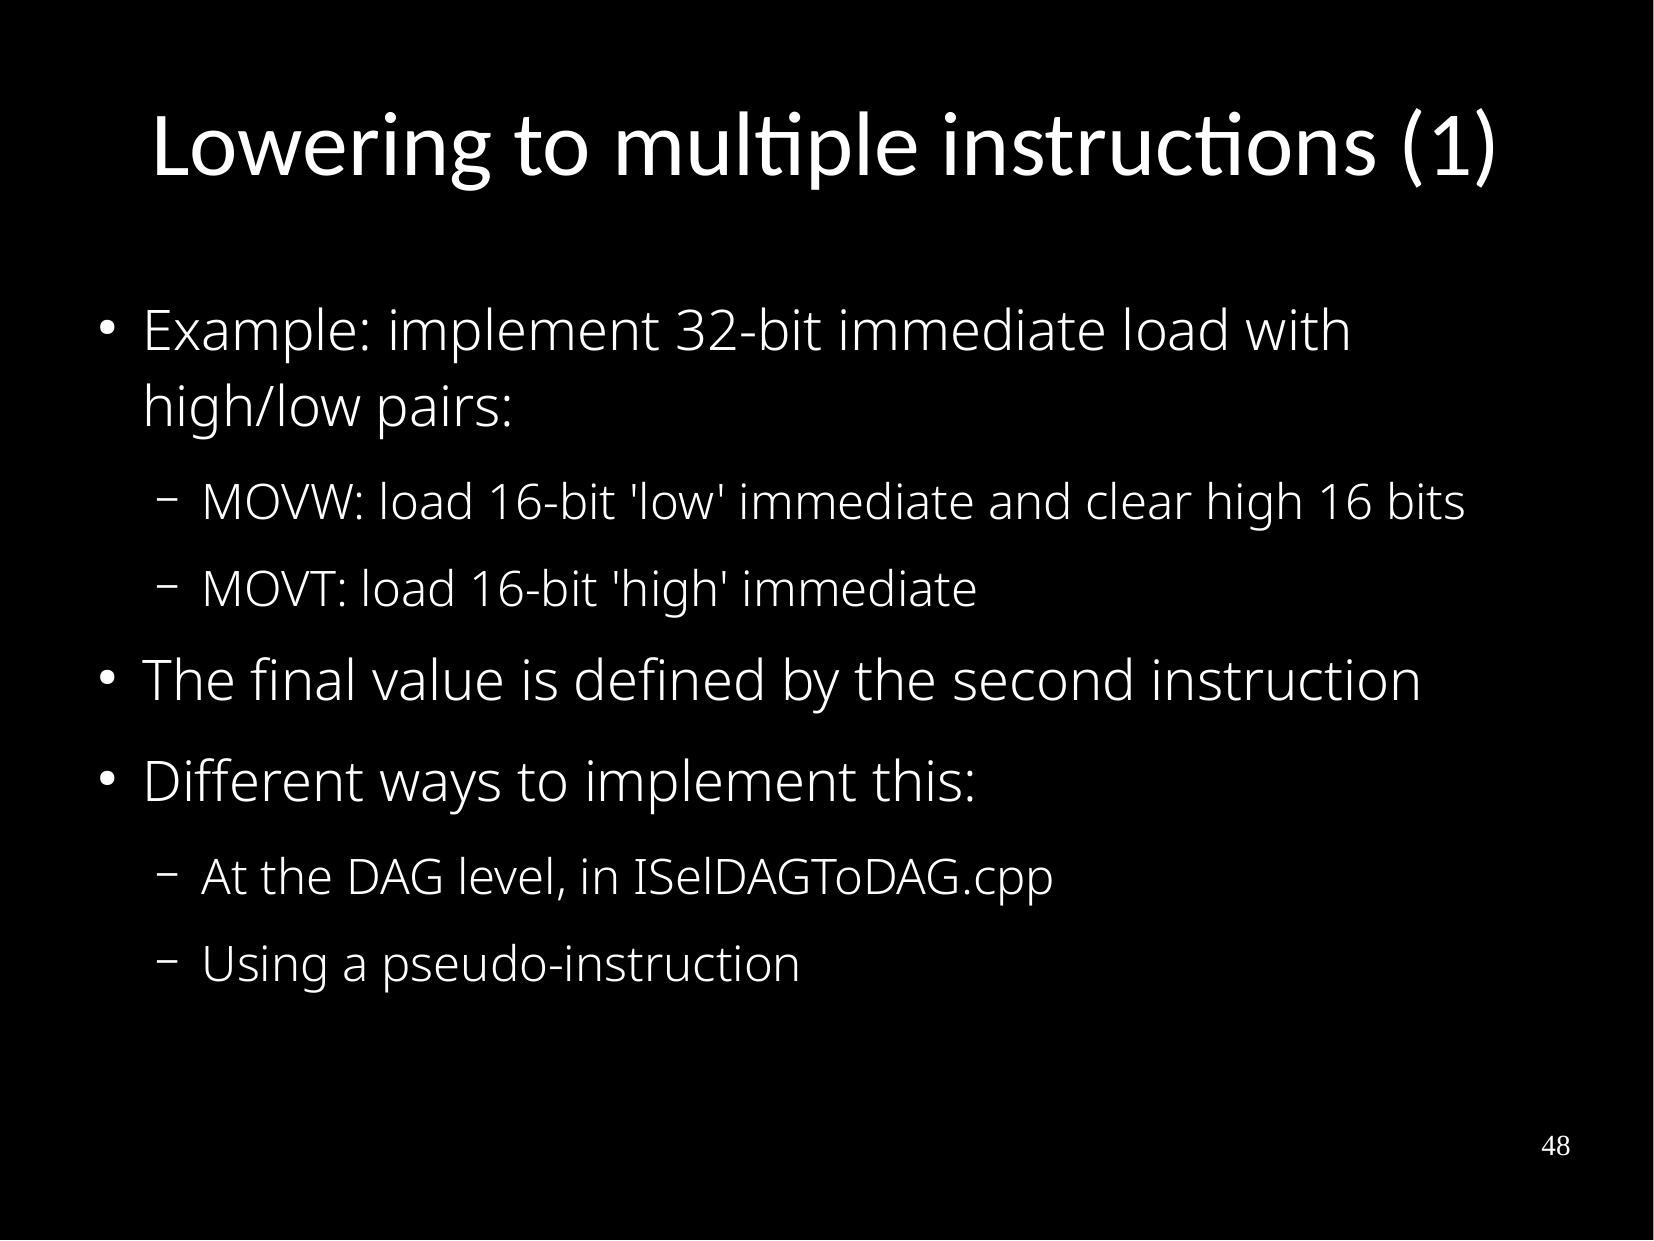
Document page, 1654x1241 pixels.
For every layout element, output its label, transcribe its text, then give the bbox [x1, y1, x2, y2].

list Example: implement 32-bit immediate load with high/low pairs: MOVW: load 16-bit 'low' immediate and clear high 16 bits MOVT: load 16-bit 'high' immediate The final value is defined by the second instruction Different ways to implement this: At the DAG level, in ISelDAGToDAG.cpp Using a pseudo-instruction [82, 290, 1571, 1010]
title Lowering to multiple instructions (1) [82, 49, 1571, 257]
